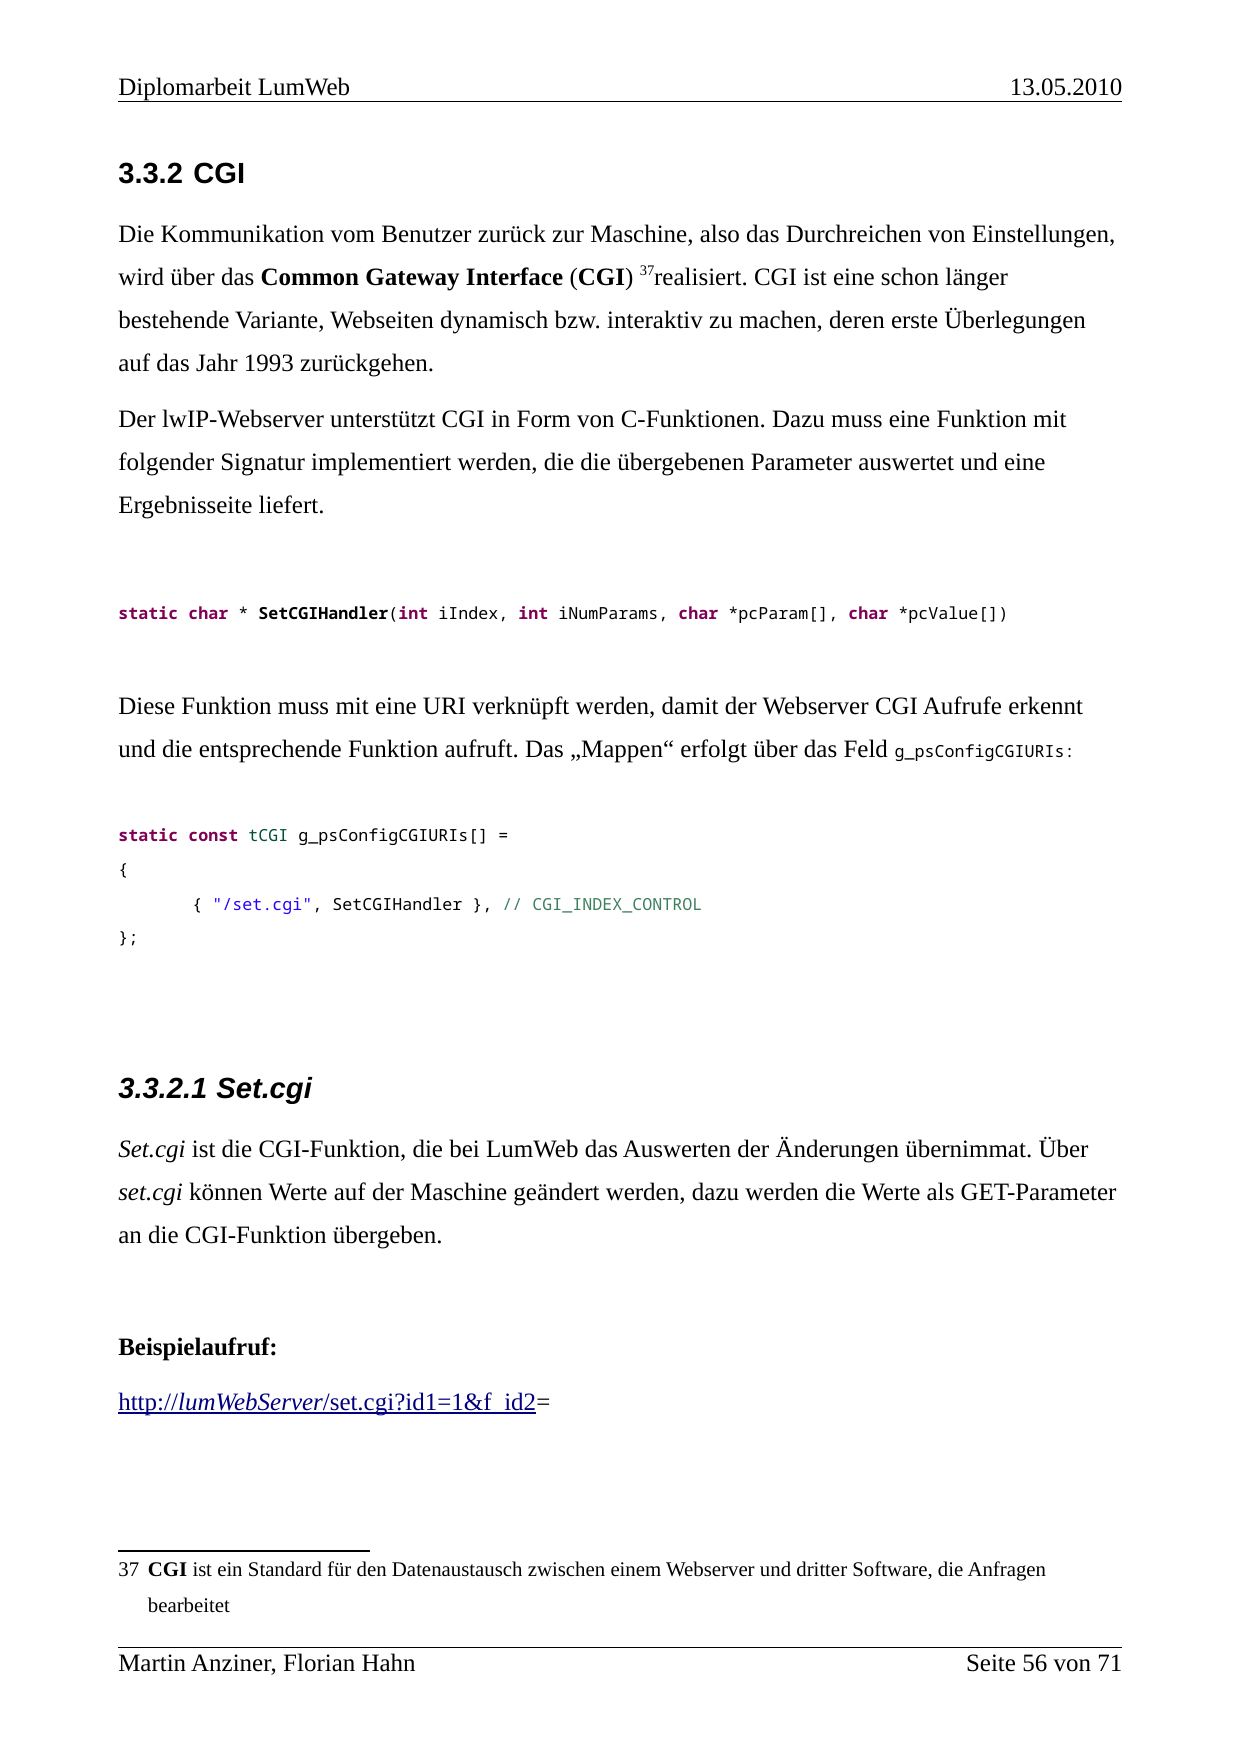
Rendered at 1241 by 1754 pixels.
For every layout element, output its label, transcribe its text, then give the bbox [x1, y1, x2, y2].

text Diese Funktion muss mit eine URI verknüpft werden, damit der Webserver CGI Aufrufe erkennt und die entsprechende Funktion aufruft. Das „Mappen“ erfolgt über das Feld g_psConfigCGIURIs: [118, 691, 1122, 763]
text CGI ist ein Standard für den Datenaustausch zwischen einem Webserver und dritter Software, die Anfragen bearbeitet [118, 1557, 1122, 1617]
text Beispielaufruf: [118, 1332, 1122, 1361]
text Der lwIP-Webserver unterstützt CGI in Form von C-Funktionen. Dazu muss eine Funktion mit folgender Signatur implementiert werden, die die übergebenen Parameter auswertet und eine Ergebnisseite liefert. [118, 404, 1122, 519]
text { [118, 858, 1122, 881]
text { "/set.cgi", SetCGIHandler }, // CGI_INDEX_CONTROL [118, 892, 1122, 915]
text static char * SetCGIHandler(int iIndex, int iNumParams, char *pcParam[], char *pcValue[]) [118, 601, 1122, 624]
text http://lumWebServer/set.cgi?id1=1&f_id2= [118, 1387, 1122, 1416]
text }; [118, 926, 1122, 949]
subtitle CGI [118, 156, 1122, 190]
text Set.cgi ist die CGI-Funktion, die bei LumWeb das Auswerten der Änderungen übernimmat. Über set.cgi können Werte auf der Maschine geändert werden, dazu werden die Werte als GET-Parameter an die CGI-Funktion übergeben. [118, 1134, 1122, 1249]
subtitle Set.cgi [118, 1071, 1122, 1105]
text Die Kommunikation vom Benutzer zurück zur Maschine, also das Durchreichen von Einstellungen, wird über das Common Gateway Interface (CGI) realisiert. CGI ist eine schon länger bestehende Variante, Webseiten dynamisch bzw. interaktiv zu machen, deren erste Überlegungen auf das Jahr 1993 zurückgehen. [118, 219, 1122, 377]
text static const tCGI g_psConfigCGIURIs[] = [118, 824, 1122, 847]
